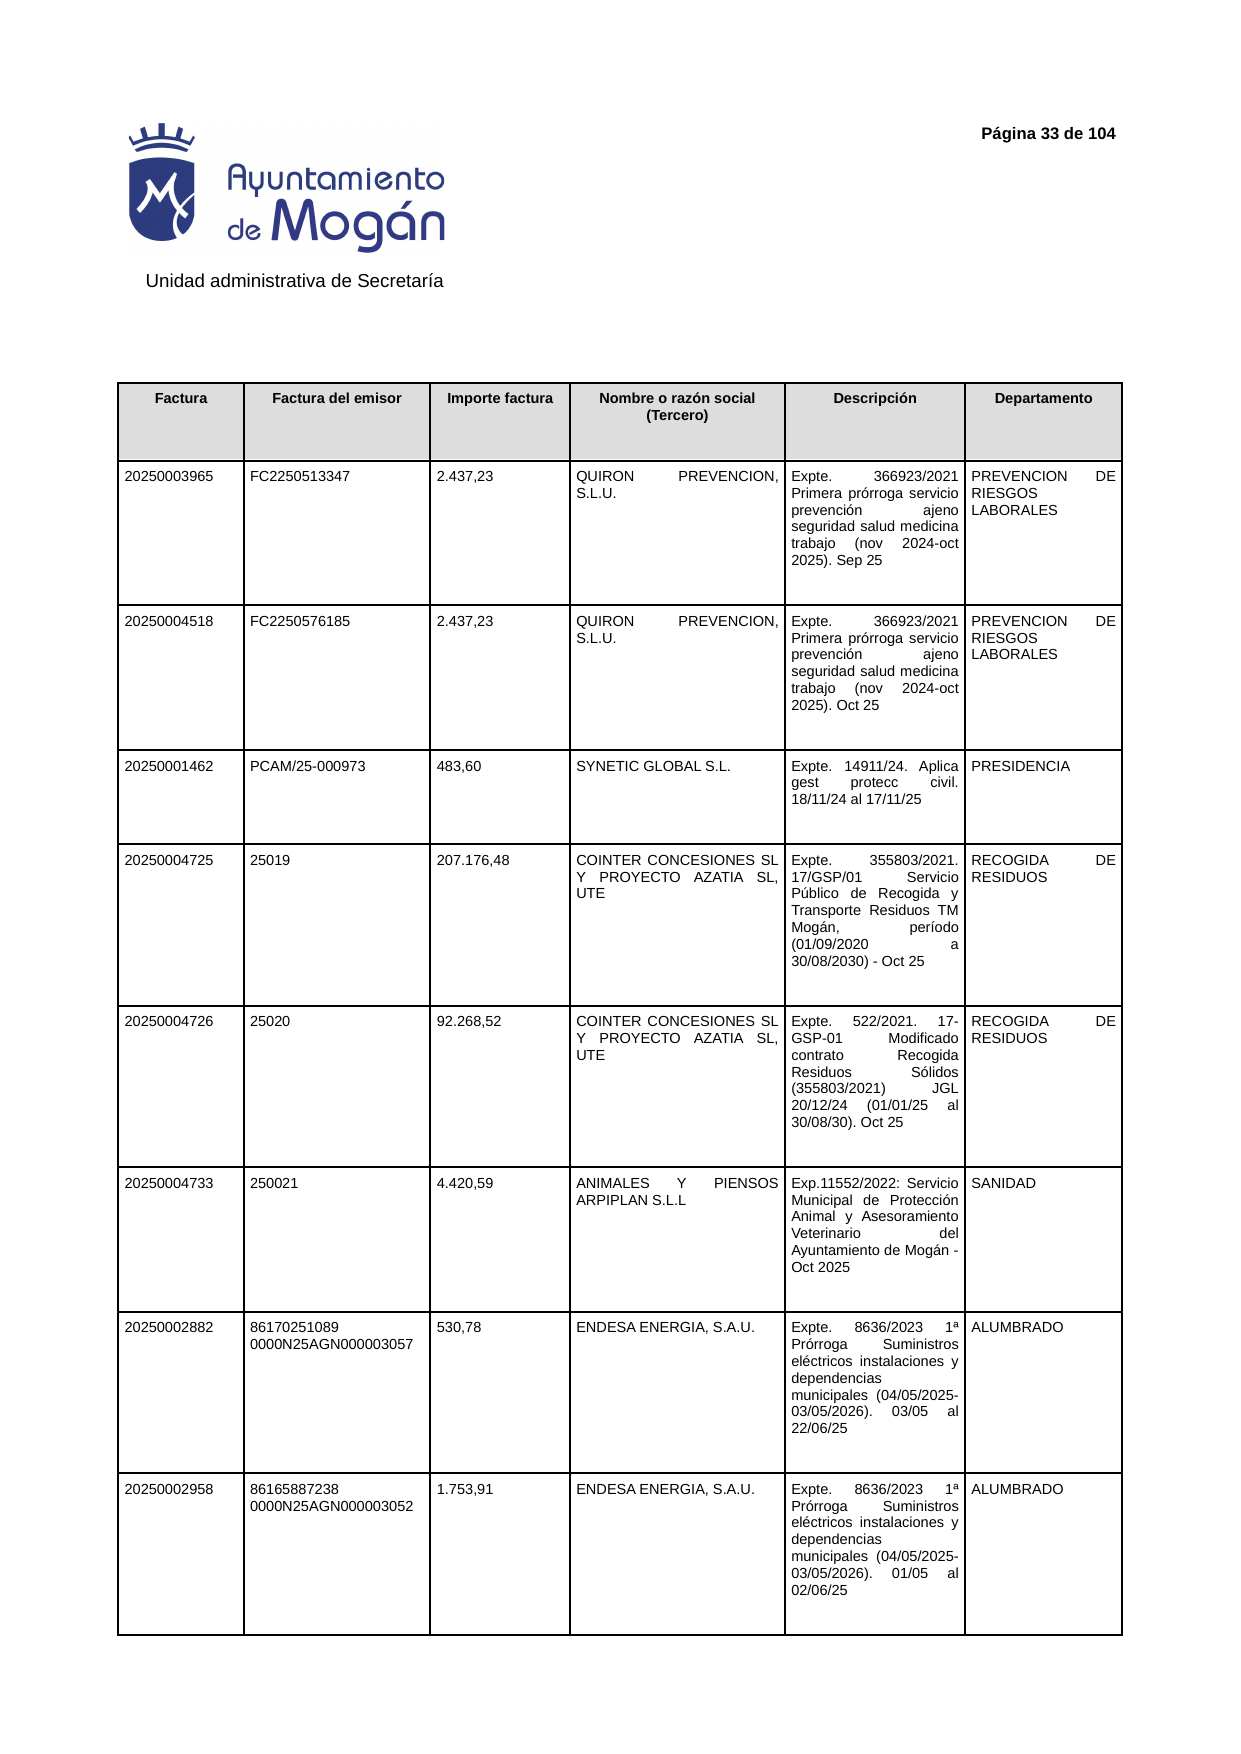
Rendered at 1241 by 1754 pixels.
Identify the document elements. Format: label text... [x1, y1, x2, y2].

table_cell 86165887238 0000N25AGN000003052 [245, 1474, 429, 1634]
table_header Nombre o razón social (Tercero) [571, 384, 784, 459]
table_cell Expte. 355803/2021. 17/GSP/01 Servicio Público de Recogida y Transporte Residuos TM Mogán, período (01/09/2020 a 30/08/2030) - Oct 25 [786, 845, 964, 1005]
table_cell 530,78 [431, 1313, 569, 1472]
table_cell Expte. 8636/2023 1ª Prórroga Suministros eléctricos instalaciones y dependencias municipales (04/05/2025-03/05/2026). 03/05 al 22/06/25 [786, 1313, 964, 1472]
table_cell 20250002882 [119, 1313, 243, 1472]
table_cell Exp.11552/2022: Servicio Municipal de Protección Animal y Asesoramiento Veterinario del Ayuntamiento de Mogán - Oct 2025 [786, 1168, 964, 1311]
table_cell Expte. 522/2021. 17-GSP-01 Modificado contrato Recogida Residuos Sólidos (355803/2021) JGL 20/12/24 (01/01/25 al 30/08/30). Oct 25 [786, 1007, 964, 1166]
table_cell 1.753,91 [431, 1474, 569, 1634]
table_cell RECOGIDA DE RESIDUOS [966, 1007, 1121, 1166]
table_header Factura del emisor [245, 384, 429, 459]
table_cell 4.420,59 [431, 1168, 569, 1311]
table_cell PRESIDENCIA [966, 751, 1121, 843]
table_cell PCAM/25-000973 [245, 751, 429, 843]
table_header Departamento [966, 384, 1121, 459]
table_cell 86170251089 0000N25AGN000003057 [245, 1313, 429, 1472]
table_cell 207.176,48 [431, 845, 569, 1005]
table_cell ENDESA ENERGIA, S.A.U. [571, 1313, 784, 1472]
table_cell Expte. 366923/2021 Primera prórroga servicio prevención ajeno seguridad salud medicina trabajo (nov 2024-oct 2025). Sep 25 [786, 462, 964, 604]
table_cell 20250004726 [119, 1007, 243, 1166]
table_cell 20250002958 [119, 1474, 243, 1634]
table_cell PREVENCION DE RIESGOS LABORALES [966, 462, 1121, 604]
table_cell 250021 [245, 1168, 429, 1311]
table_cell 20250004733 [119, 1168, 243, 1311]
table_cell ALUMBRADO [966, 1313, 1121, 1472]
table_cell Expte. 366923/2021 Primera prórroga servicio prevención ajeno seguridad salud medicina trabajo (nov 2024-oct 2025). Oct 25 [786, 606, 964, 749]
table_cell ANIMALES Y PIENSOS ARPIPLAN S.L.L [571, 1168, 784, 1311]
table_cell 2.437,23 [431, 606, 569, 749]
table_cell COINTER CONCESIONES SL Y PROYECTO AZATIA SL, UTE [571, 845, 784, 1005]
table_cell ENDESA ENERGIA, S.A.U. [571, 1474, 784, 1634]
table_cell QUIRON PREVENCION, S.L.U. [571, 462, 784, 604]
table_cell 20250004518 [119, 606, 243, 749]
table_header Importe factura [431, 384, 569, 459]
table_cell 483,60 [431, 751, 569, 843]
table_cell SYNETIC GLOBAL S.L. [571, 751, 784, 843]
table_cell 25020 [245, 1007, 429, 1166]
table_header Descripción [786, 384, 964, 459]
table_cell 2.437,23 [431, 462, 569, 604]
table_cell 20250003965 [119, 462, 243, 604]
table_cell 25019 [245, 845, 429, 1005]
picture [128, 123, 445, 259]
table_cell QUIRON PREVENCION, S.L.U. [571, 606, 784, 749]
table_cell FC2250513347 [245, 462, 429, 604]
table_header Factura [119, 384, 243, 459]
table_cell FC2250576185 [245, 606, 429, 749]
table_cell RECOGIDA DE RESIDUOS [966, 845, 1121, 1005]
table_cell 20250001462 [119, 751, 243, 843]
table_cell 92.268,52 [431, 1007, 569, 1166]
table_cell 20250004725 [119, 845, 243, 1005]
table_cell ALUMBRADO [966, 1474, 1121, 1634]
table_cell Expte. 14911/24. Aplica gest protecc civil. 18/11/24 al 17/11/25 [786, 751, 964, 843]
table_cell COINTER CONCESIONES SL Y PROYECTO AZATIA SL, UTE [571, 1007, 784, 1166]
table_cell PREVENCION DE RIESGOS LABORALES [966, 606, 1121, 749]
table_cell SANIDAD [966, 1168, 1121, 1311]
table_cell Expte. 8636/2023 1ª Prórroga Suministros eléctricos instalaciones y dependencias municipales (04/05/2025-03/05/2026). 01/05 al 02/06/25 [786, 1474, 964, 1634]
